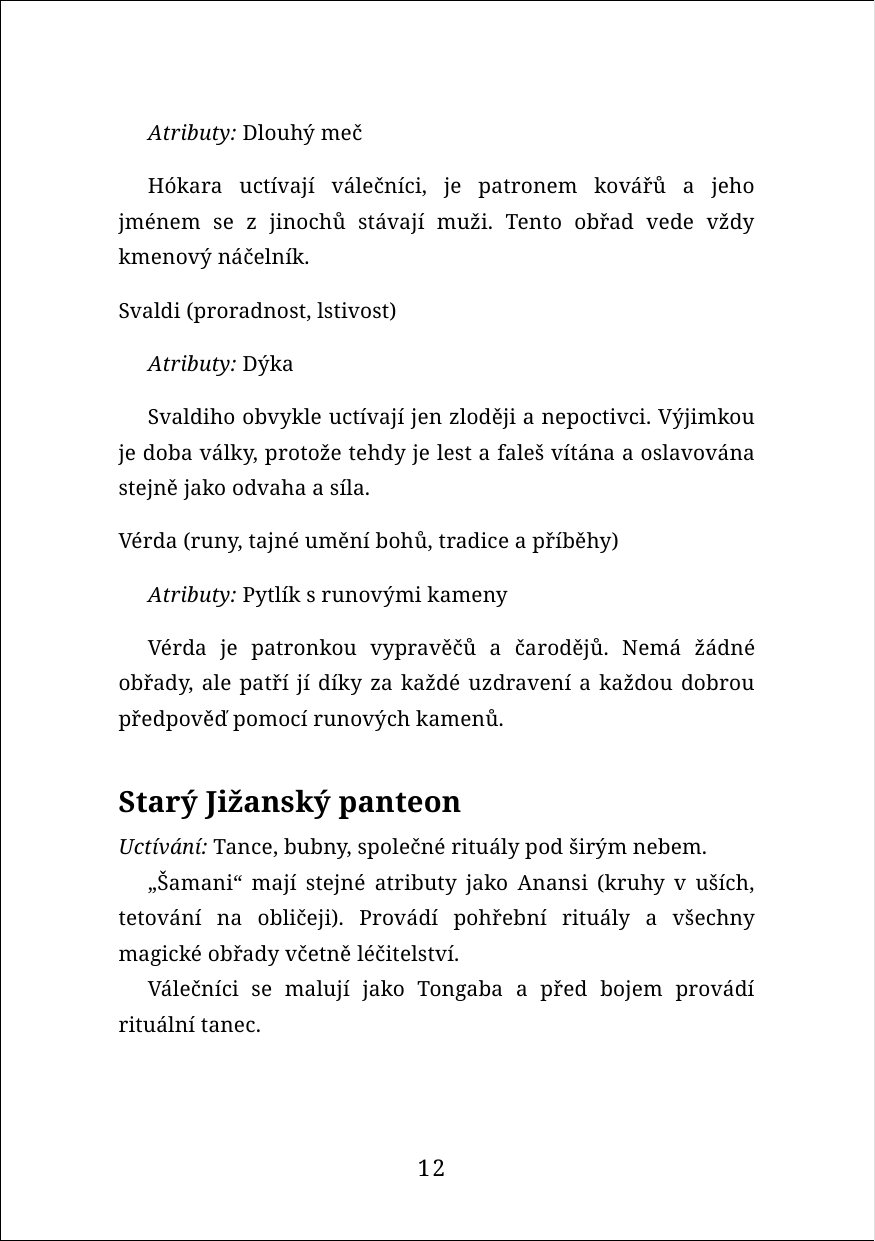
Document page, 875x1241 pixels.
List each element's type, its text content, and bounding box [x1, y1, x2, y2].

text Atributy: Dýka [118, 349, 756, 377]
text Hókara uctívají válečníci, je patronem kovářů a jeho jménem se z jinochů stávají muži. Tento obřad vede vždy kmenový náčelník. [118, 171, 756, 271]
text Atributy: Dlouhý meč [118, 118, 756, 147]
text Vérda (runy, tajné umění bohů, tradice a příběhy) [118, 526, 756, 555]
text Svaldiho obvykle uctívají jen zloději a nepoctivci. Výjimkou je doba války, protože tehdy je lest a faleš vítána a oslavována stejně jako odvaha a síla. [118, 402, 756, 502]
text Atributy: Pytlík s runovými kameny [118, 580, 756, 608]
text Uctívání: Tance, bubny, společné rituály pod širým nebem. „Šamani“ mají stejné atributy jako Anansi (kruhy v uších, tetování na obličeji). Provádí pohřební rituály a všechny magické obřady včetně léčitelství. Válečníci se malují jako Tongaba a před bojem provádí rituální tanec. [118, 832, 756, 1038]
subtitle Starý Jižanský panteon [118, 781, 756, 821]
text Vérda je patronkou vypravěčů a čarodějů. Nemá žádné obřady, ale patří jí díky za každé uzdravení a každou dobrou předpověď pomocí runových kamenů. [118, 633, 756, 732]
text Svaldi (proradnost, lstivost) [118, 296, 756, 324]
